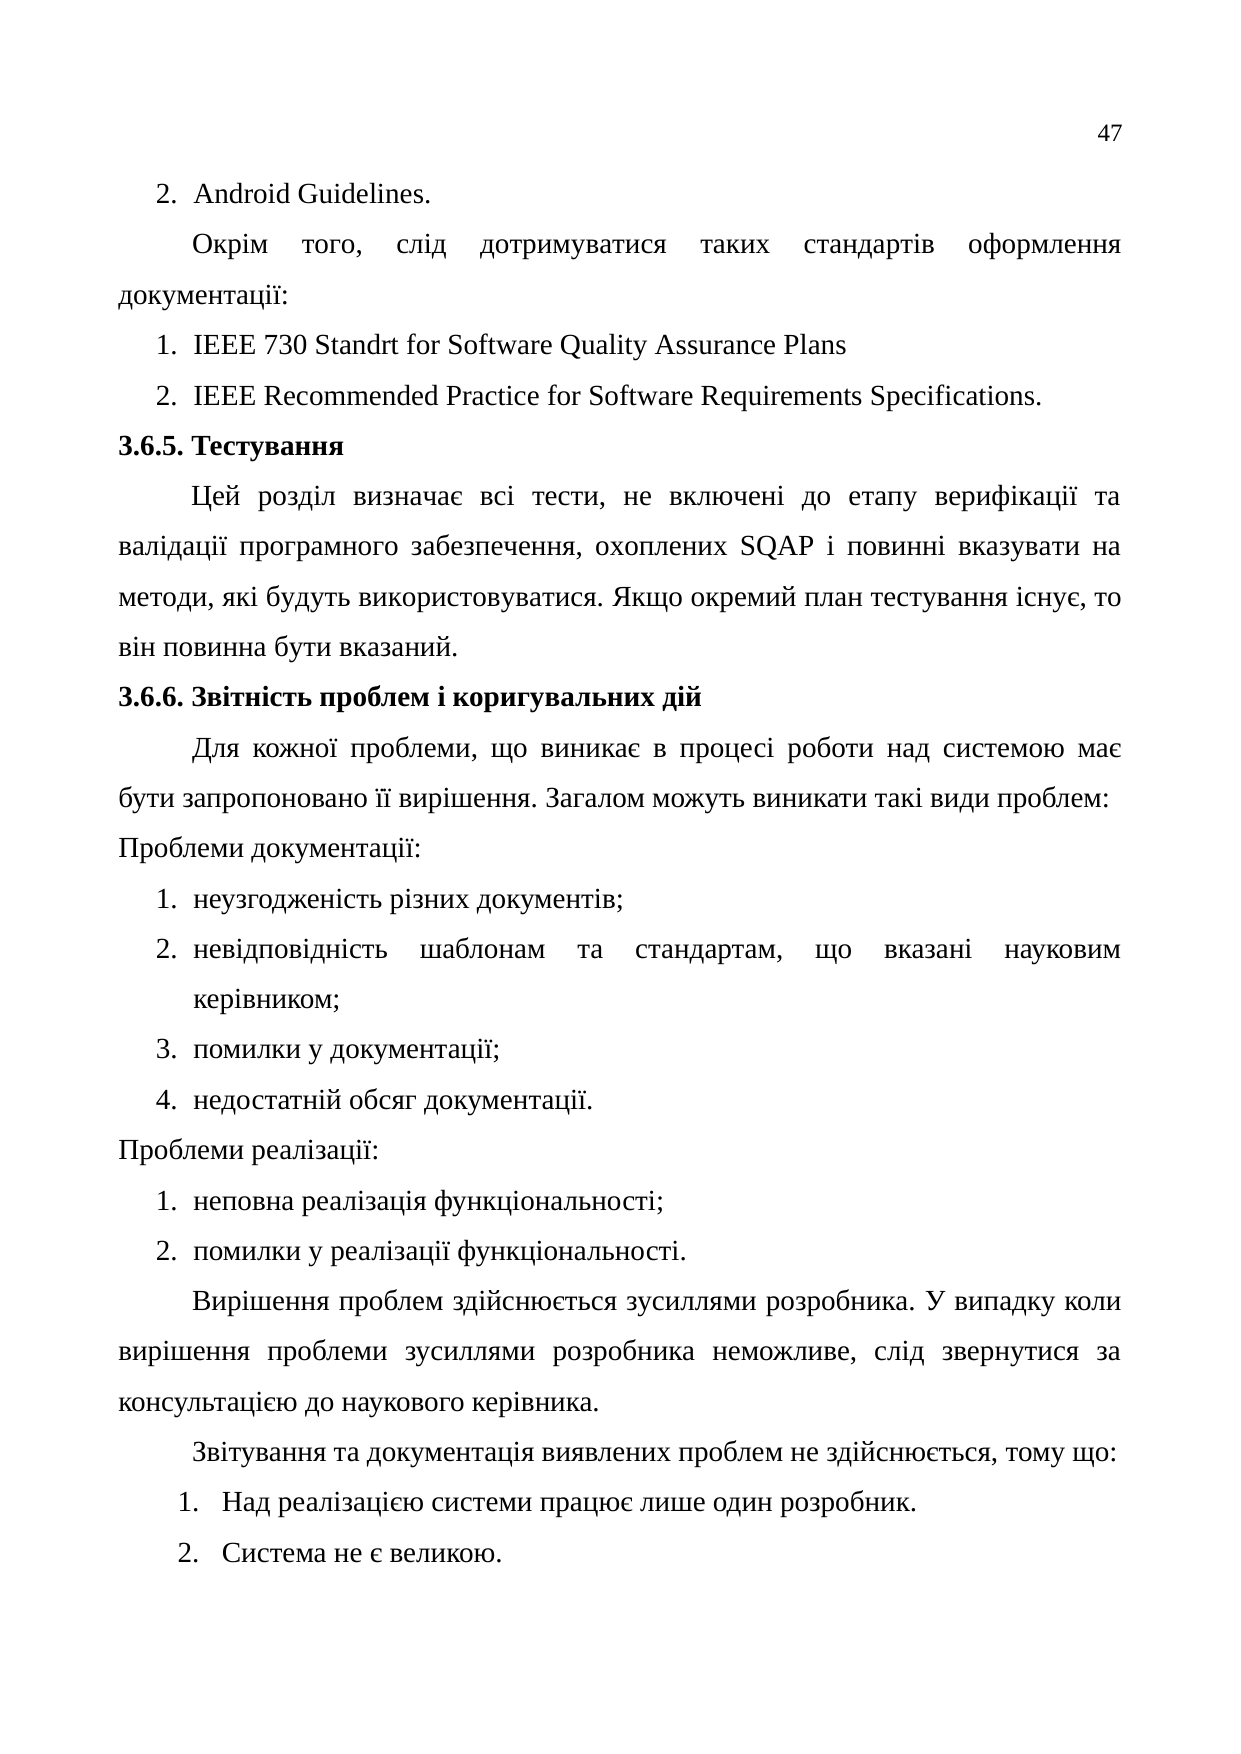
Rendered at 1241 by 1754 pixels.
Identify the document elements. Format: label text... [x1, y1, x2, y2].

list IEEE 730 Standrt for Software Quality Assurance Plans [156, 327, 1122, 361]
text Для кожної проблеми, що виникає в процесі роботи над системою має бути запропоновано її вирішення. Загалом можуть виникати такі види проблем: [118, 730, 1122, 814]
list IEEE Recommended Practice for Software Requirements Specifications. [156, 378, 1122, 411]
text Цей розділ визначає всі тести, не включені до етапу верифікації та валідації програмного забезпечення, охоплених SQAP і повинні вказувати на методи, які будуть використовуватися. Якщо окремий план тестування існує, то він повинна бути вказаний. [118, 478, 1122, 663]
list неповна реалізація функціональності; [156, 1183, 1122, 1216]
text Окрім того, слід дотримуватися таких стандартів оформлення документації: [118, 227, 1122, 311]
subtitle 3.6.6. Звітність проблем і коригувальних дій [118, 679, 1122, 713]
list невідповідність шаблонам та стандартам, що вказані науковим керівником; [156, 931, 1122, 1015]
text Проблеми реалізації: [118, 1132, 1122, 1166]
list помилки у документації; [156, 1032, 1122, 1065]
list Android Guidelines. [156, 176, 1122, 210]
text Проблеми документації: [118, 830, 1122, 864]
list неузгодженість різних документів; [156, 881, 1122, 914]
text Звітування та документація виявлених проблем не здійснюється, тому що: [118, 1434, 1122, 1468]
subtitle 3.6.5. Тестування [118, 428, 1122, 461]
text Вирішення проблем здійснюється зусиллями розробника. У випадку коли вирішення проблеми зусиллями розробника неможливе, слід звернутися за консультацією до наукового керівника. [118, 1283, 1122, 1417]
list Над реалізацією системи працює лише один розробник. [177, 1484, 1122, 1518]
list недостатній обсяг документації. [156, 1082, 1122, 1116]
list помилки у реалізації функціональності. [156, 1233, 1122, 1266]
list Система не є великою. [177, 1535, 1122, 1568]
